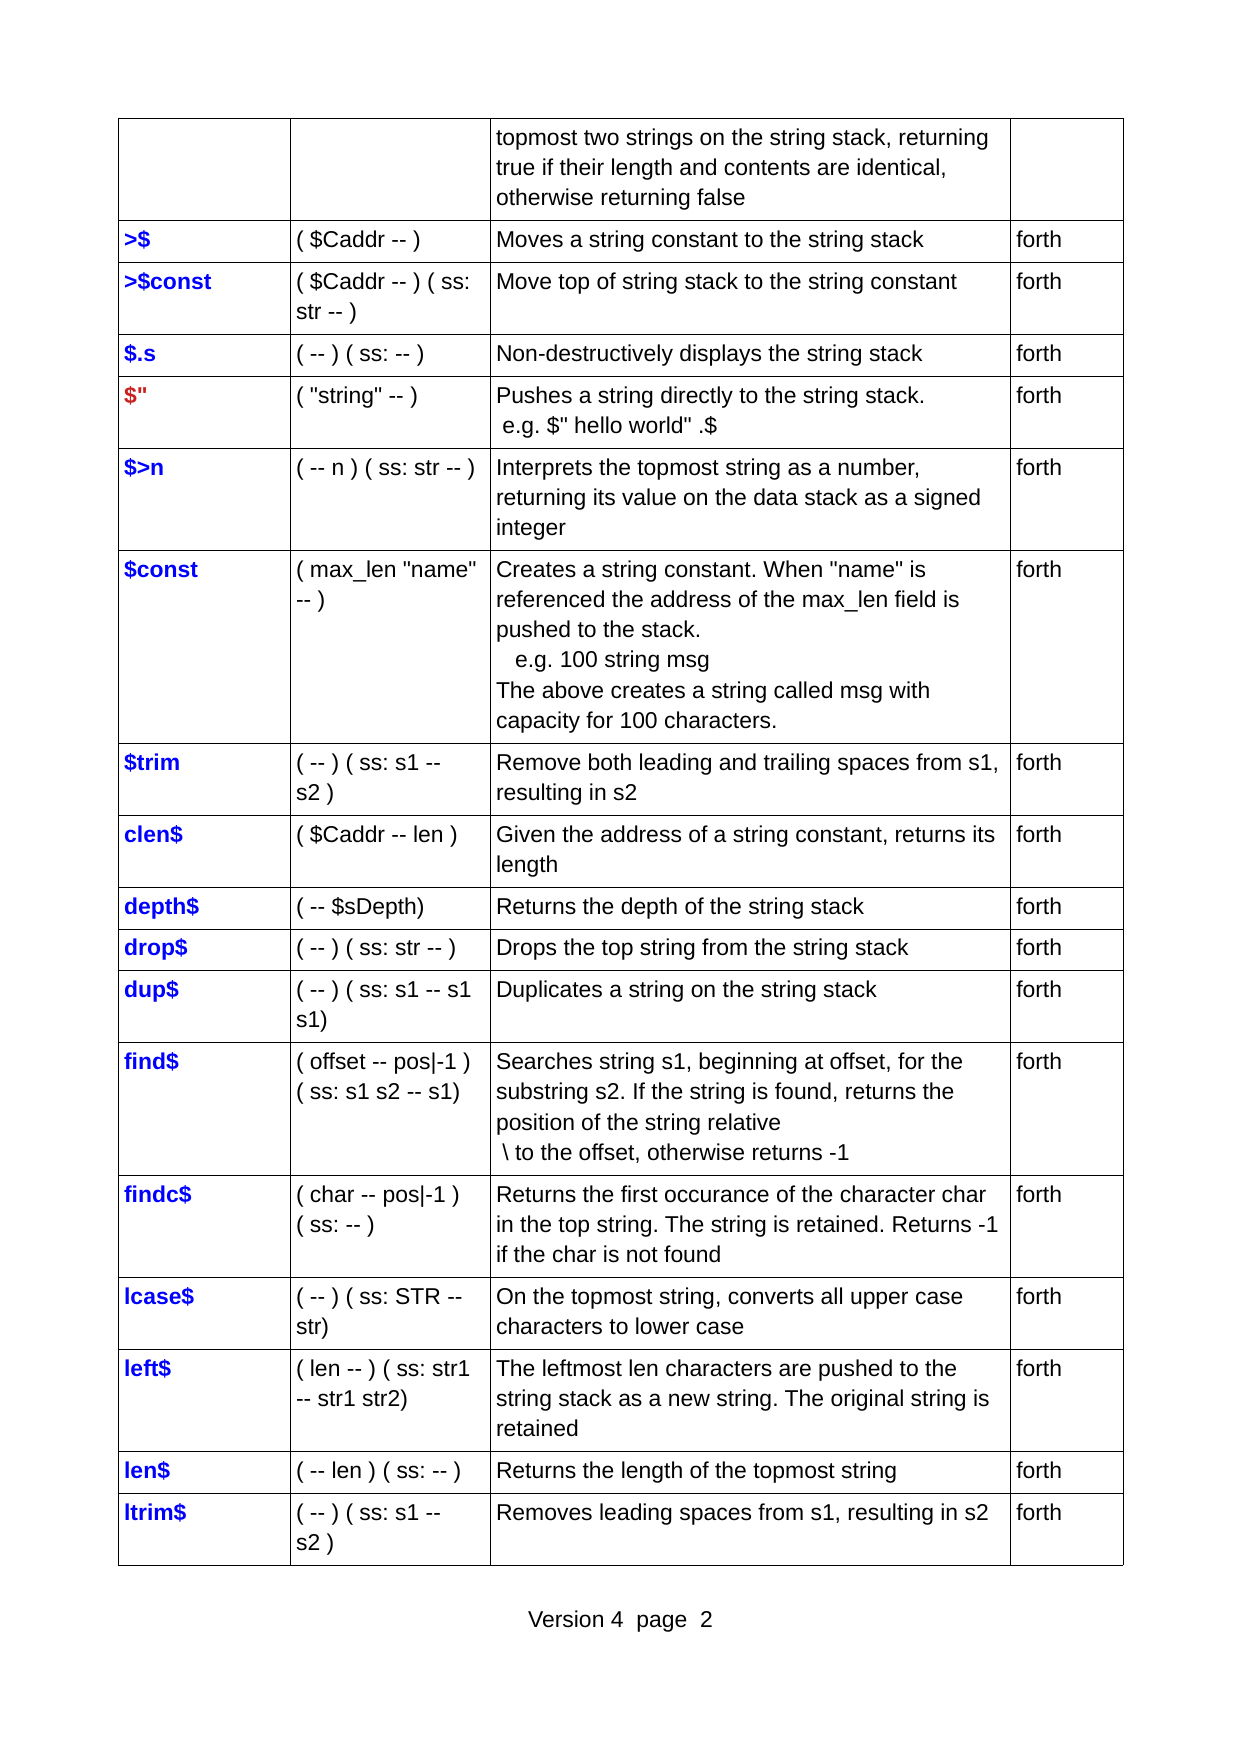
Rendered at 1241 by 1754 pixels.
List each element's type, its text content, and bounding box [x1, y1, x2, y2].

table_cell forth [1011, 888, 1123, 928]
table_cell forth [1011, 1494, 1123, 1565]
table_cell dup$ [119, 971, 290, 1042]
table_cell ( -- ) ( ss: STR -- str) [291, 1278, 490, 1349]
table_cell $const [119, 551, 290, 743]
table_cell ( $Caddr -- ) ( ss: str -- ) [291, 263, 490, 334]
table_cell ( -- ) ( ss: -- ) [291, 335, 490, 376]
table_cell Remove both leading and trailing spaces from s1, resulting in s2 [491, 744, 1010, 815]
table_cell forth [1011, 335, 1123, 376]
table_cell forth [1011, 744, 1123, 815]
table_cell On the topmost string, converts all upper case characters to lower case [491, 1278, 1010, 1349]
table_cell ( $Caddr -- len ) [291, 816, 490, 887]
table_cell ( -- ) ( ss: s1 -- s2 ) [291, 1494, 490, 1565]
table_cell >$ [119, 221, 290, 262]
table_cell >$const [119, 263, 290, 334]
table_cell clen$ [119, 816, 290, 887]
table_cell Removes leading spaces from s1, resulting in s2 [491, 1494, 1010, 1565]
table_cell [1011, 119, 1123, 220]
table_cell Non-destructively displays the string stack [491, 335, 1010, 376]
table_cell ( char -- pos|-1 ) ( ss: -- ) [291, 1176, 490, 1277]
table_cell ( -- ) ( ss: str -- ) [291, 930, 490, 970]
table_cell Searches string s1, beginning at offset, for the substring s2. If the string is found, returns the position of the string relative \ to the offset, otherwise returns -1 [491, 1043, 1010, 1175]
table_cell ( $Caddr -- ) [291, 221, 490, 262]
table_cell lcase$ [119, 1278, 290, 1349]
table_cell forth [1011, 1350, 1123, 1451]
table_cell forth [1011, 816, 1123, 887]
table_cell findc$ [119, 1176, 290, 1277]
table_cell ltrim$ [119, 1494, 290, 1565]
table_cell find$ [119, 1043, 290, 1175]
table_cell ( -- $sDepth) [291, 888, 490, 928]
table_cell Duplicates a string on the string stack [491, 971, 1010, 1042]
table_cell ( offset -- pos|-1 ) ( ss: s1 s2 -- s1) [291, 1043, 490, 1175]
table_cell forth [1011, 930, 1123, 970]
table_cell forth [1011, 377, 1123, 448]
table_cell forth [1011, 1176, 1123, 1277]
table_cell $>n [119, 449, 290, 550]
table_cell depth$ [119, 888, 290, 928]
table_cell len$ [119, 1452, 290, 1493]
table_cell ( len -- ) ( ss: str1 -- str1 str2) [291, 1350, 490, 1451]
table_cell forth [1011, 1452, 1123, 1493]
table_cell forth [1011, 1278, 1123, 1349]
table_cell Returns the first occurance of the character char in the top string. The string is retained. Returns -1 if the char is not found [491, 1176, 1010, 1277]
table_cell Pushes a string directly to the string stack. e.g. $" hello world" .$ [491, 377, 1010, 448]
table_cell [119, 119, 290, 220]
table_cell forth [1011, 1043, 1123, 1175]
table_cell Interprets the topmost string as a number, returning its value on the data stack as a signed integer [491, 449, 1010, 550]
table_cell forth [1011, 221, 1123, 262]
table_cell ( -- ) ( ss: s1 -- s1 s1) [291, 971, 490, 1042]
table_cell The leftmost len characters are pushed to the string stack as a new string. The original string is retained [491, 1350, 1010, 1451]
table_cell forth [1011, 551, 1123, 743]
table_cell forth [1011, 971, 1123, 1042]
table_cell $trim [119, 744, 290, 815]
table_cell drop$ [119, 930, 290, 970]
table_cell Move top of string stack to the string constant [491, 263, 1010, 334]
table_cell Drops the top string from the string stack [491, 930, 1010, 970]
table_cell Creates a string constant. When "name" is referenced the address of the max_len field is pushed to the stack. e.g. 100 string msg The above creates a string called msg with capacity for 100 characters. [491, 551, 1010, 743]
table_cell Given the address of a string constant, returns its length [491, 816, 1010, 887]
table_cell Returns the length of the topmost string [491, 1452, 1010, 1493]
table_cell $" [119, 377, 290, 448]
table_cell [291, 119, 490, 220]
table_cell Returns the depth of the string stack [491, 888, 1010, 928]
table_cell forth [1011, 449, 1123, 550]
table_cell ( -- ) ( ss: s1 -- s2 ) [291, 744, 490, 815]
table_cell ( -- len ) ( ss: -- ) [291, 1452, 490, 1493]
table_cell ( -- n ) ( ss: str -- ) [291, 449, 490, 550]
table_cell left$ [119, 1350, 290, 1451]
table_cell Moves a string constant to the string stack [491, 221, 1010, 262]
table_cell forth [1011, 263, 1123, 334]
table_cell ( "string" -- ) [291, 377, 490, 448]
table_cell topmost two strings on the string stack, returning true if their length and contents are identical, otherwise returning false [491, 119, 1010, 220]
table_cell ( max_len "name" -- ) [291, 551, 490, 743]
table_cell $.s [119, 335, 290, 376]
